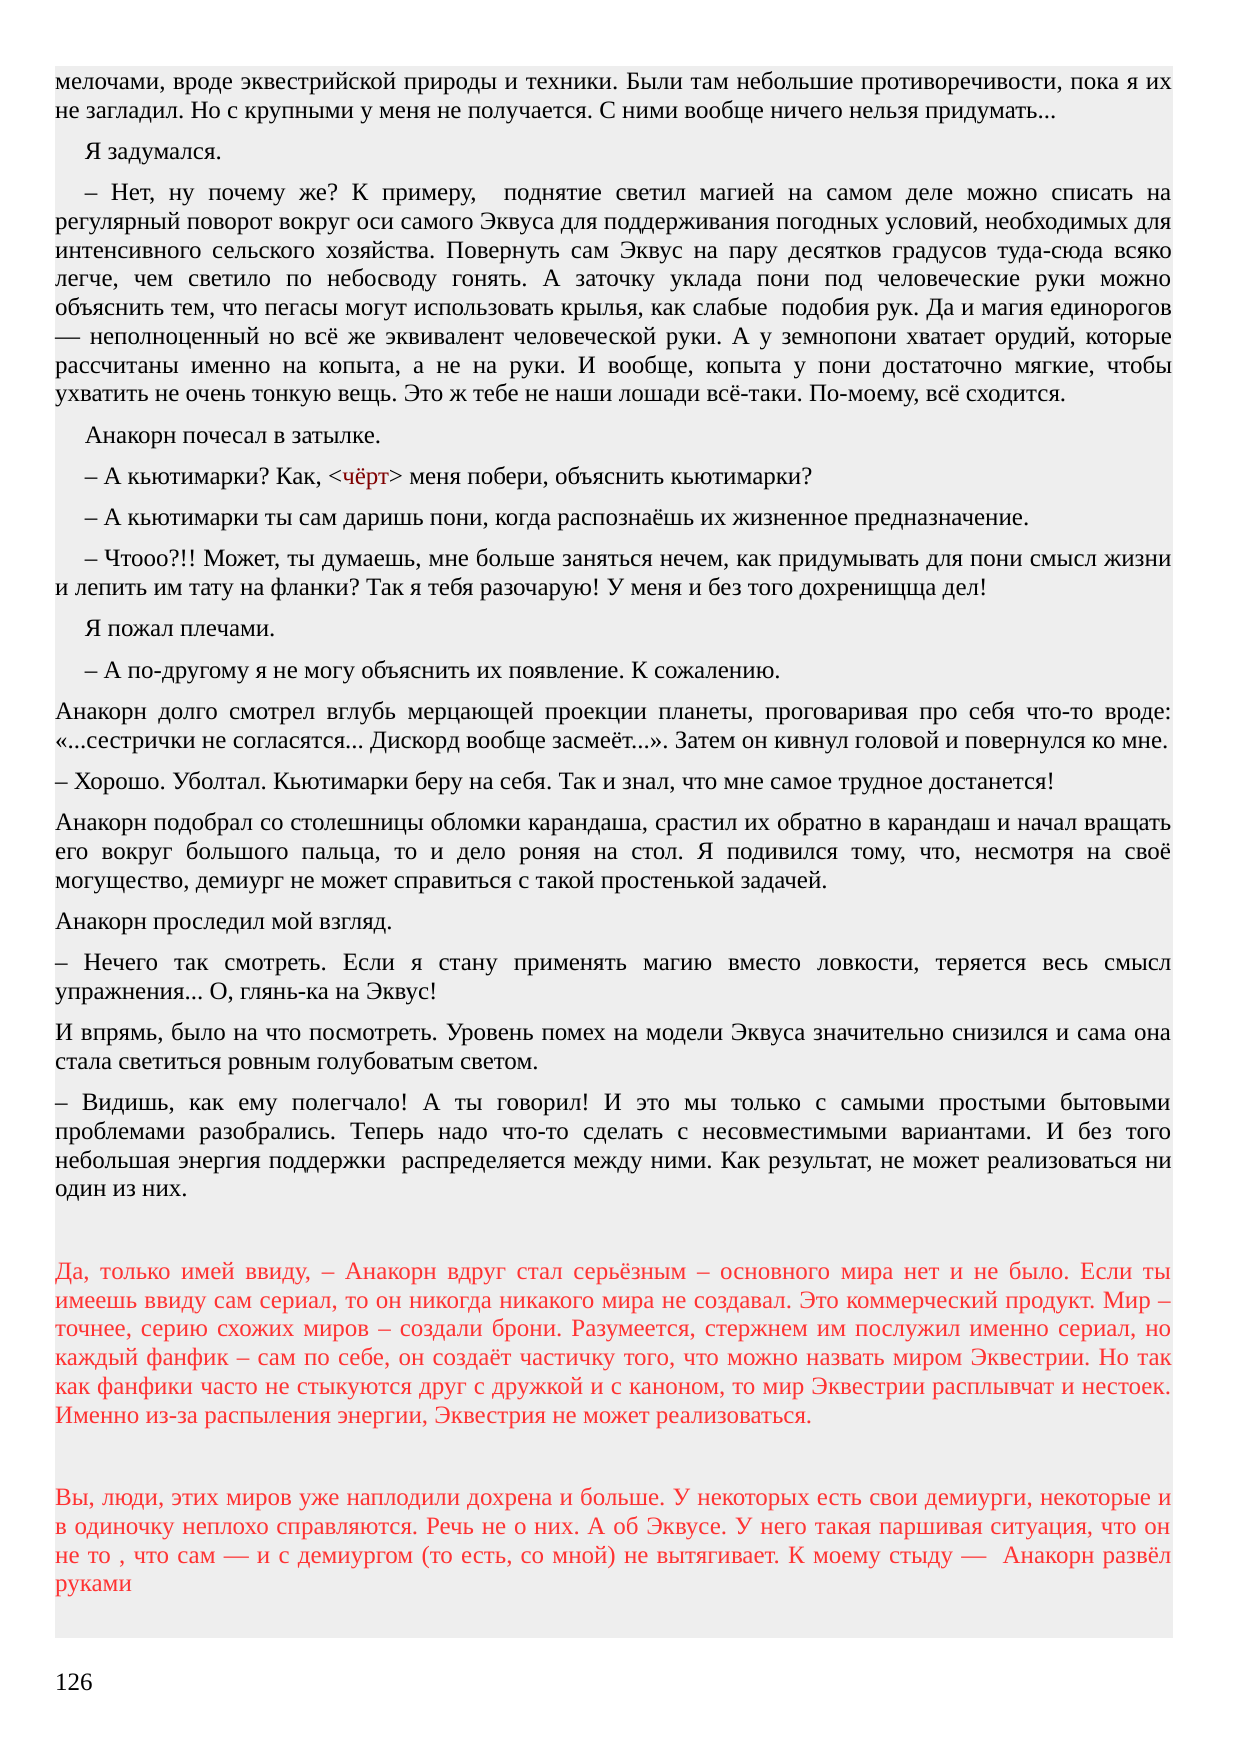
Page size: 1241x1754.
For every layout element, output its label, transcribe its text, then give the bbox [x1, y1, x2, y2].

text Анакорн проследил мой взгляд. [55, 906, 1173, 935]
text Анакорн долго смотрел вглубь мерцающей проекции планеты, проговаривая про себя что-то вроде: «...сестрички не согласятся... Дискорд вообще засмеёт...». Затем он кивнул головой и повернулся ко мне. [55, 696, 1173, 753]
text Я пожал плечами. [55, 613, 1173, 642]
text – Хорошо. Уболтал. Кьютимарки беру на себя. Так и знал, что мне самое трудное достанется! [55, 766, 1173, 795]
text – Нечего так смотреть. Если я стану применять магию вместо ловкости, теряется весь смысл упражнения... О, глянь-ка на Эквус! [55, 947, 1173, 1005]
text Я задумался. [55, 136, 1173, 165]
text мелочами, вроде эквестрийской природы и техники. Были там небольшие противоречивости, пока я их не загладил. Но с крупными у меня не получается. С ними вообще ничего нельзя придумать... [55, 66, 1173, 123]
text – Чтооо?!! Может, ты думаешь, мне больше заняться нечем, как придумывать для пони смысл жизни и лепить им тату на фланки? Так я тебя разочарую! У меня и без того дохренищща дел! [55, 543, 1173, 601]
text – А кьютимарки ты сам даришь пони, когда распознаёшь их жизненное предназначение. [55, 502, 1173, 531]
text Да, только имей ввиду, – Анакорн вдруг стал серьёзным – основного мира нет и не было. Если ты имеешь ввиду сам сериал, то он никогда никакого мира не создавал. Это коммерческий продукт. Мир – точнее, серию схожих миров – создали брони. Разумеется, стержнем им послужил именно сериал, но каждый фанфик – сам по себе, он создаёт частичку того, что можно назвать миром Эквестрии. Но так как фанфики часто не стыкуются друг с дружкой и с каноном, то мир Эквестрии расплывчат и нестоек. Именно из-за распыления энергии, Эквестрия не может реализоваться. [55, 1256, 1173, 1428]
text – А кьютимарки? Как, <чёрт> меня побери, объяснить кьютимарки? [55, 461, 1173, 490]
text Вы, люди, этих миров уже наплодили дохрена и больше. У некоторых есть свои демиурги, некоторые и в одиночку неплохо справляются. Речь не о них. А об Эквусе. У него такая паршивая ситуация, что он не то , что сам — и с демиургом (то есть, со мной) не вытягивает. К моему стыду — Анакорн развёл руками [55, 1482, 1173, 1597]
text И впрямь, было на что посмотреть. Уровень помех на модели Эквуса значительно снизился и сама она стала светиться ровным голубоватым светом. [55, 1017, 1173, 1075]
text – Видишь, как ему полегчало! А ты говорил! И это мы только с самыми простыми бытовыми проблемами разобрались. Теперь надо что-то сделать с несовместимыми вариантами. И без того небольшая энергия поддержки распределяется между ними. Как результат, не может реализоваться ни один из них. [55, 1087, 1173, 1202]
text – Нет, ну почему же? К примеру, поднятие светил магией на самом деле можно списать на регулярный поворот вокруг оси самого Эквуса для поддерживания погодных условий, необходимых для интенсивного сельского хозяйства. Повернуть сам Эквус на пару десятков градусов туда-сюда всяко легче, чем светило по небосводу гонять. А заточку уклада пони под человеческие руки можно объяснить тем, что пегасы могут использовать крылья, как слабые подобия рук. Да и магия единорогов — неполноценный но всё же эквивалент человеческой руки. А у земнопони хватает орудий, которые рассчитаны именно на копыта, а не на руки. И вообще, копыта у пони достаточно мягкие, чтобы ухватить не очень тонкую вещь. Это ж тебе не наши лошади всё-таки. По-моему, всё сходится. [55, 177, 1173, 407]
text – А по-другому я не могу объяснить их появление. К сожалению. [55, 655, 1173, 683]
text Анакорн подобрал со столешницы обломки карандаша, срастил их обратно в карандаш и начал вращать его вокруг большого пальца, то и дело роняя на стол. Я подивился тому, что, несмотря на своё могущество, демиург не может справиться с такой простенькой задачей. [55, 807, 1173, 893]
text Анакорн почесал в затылке. [55, 420, 1173, 448]
